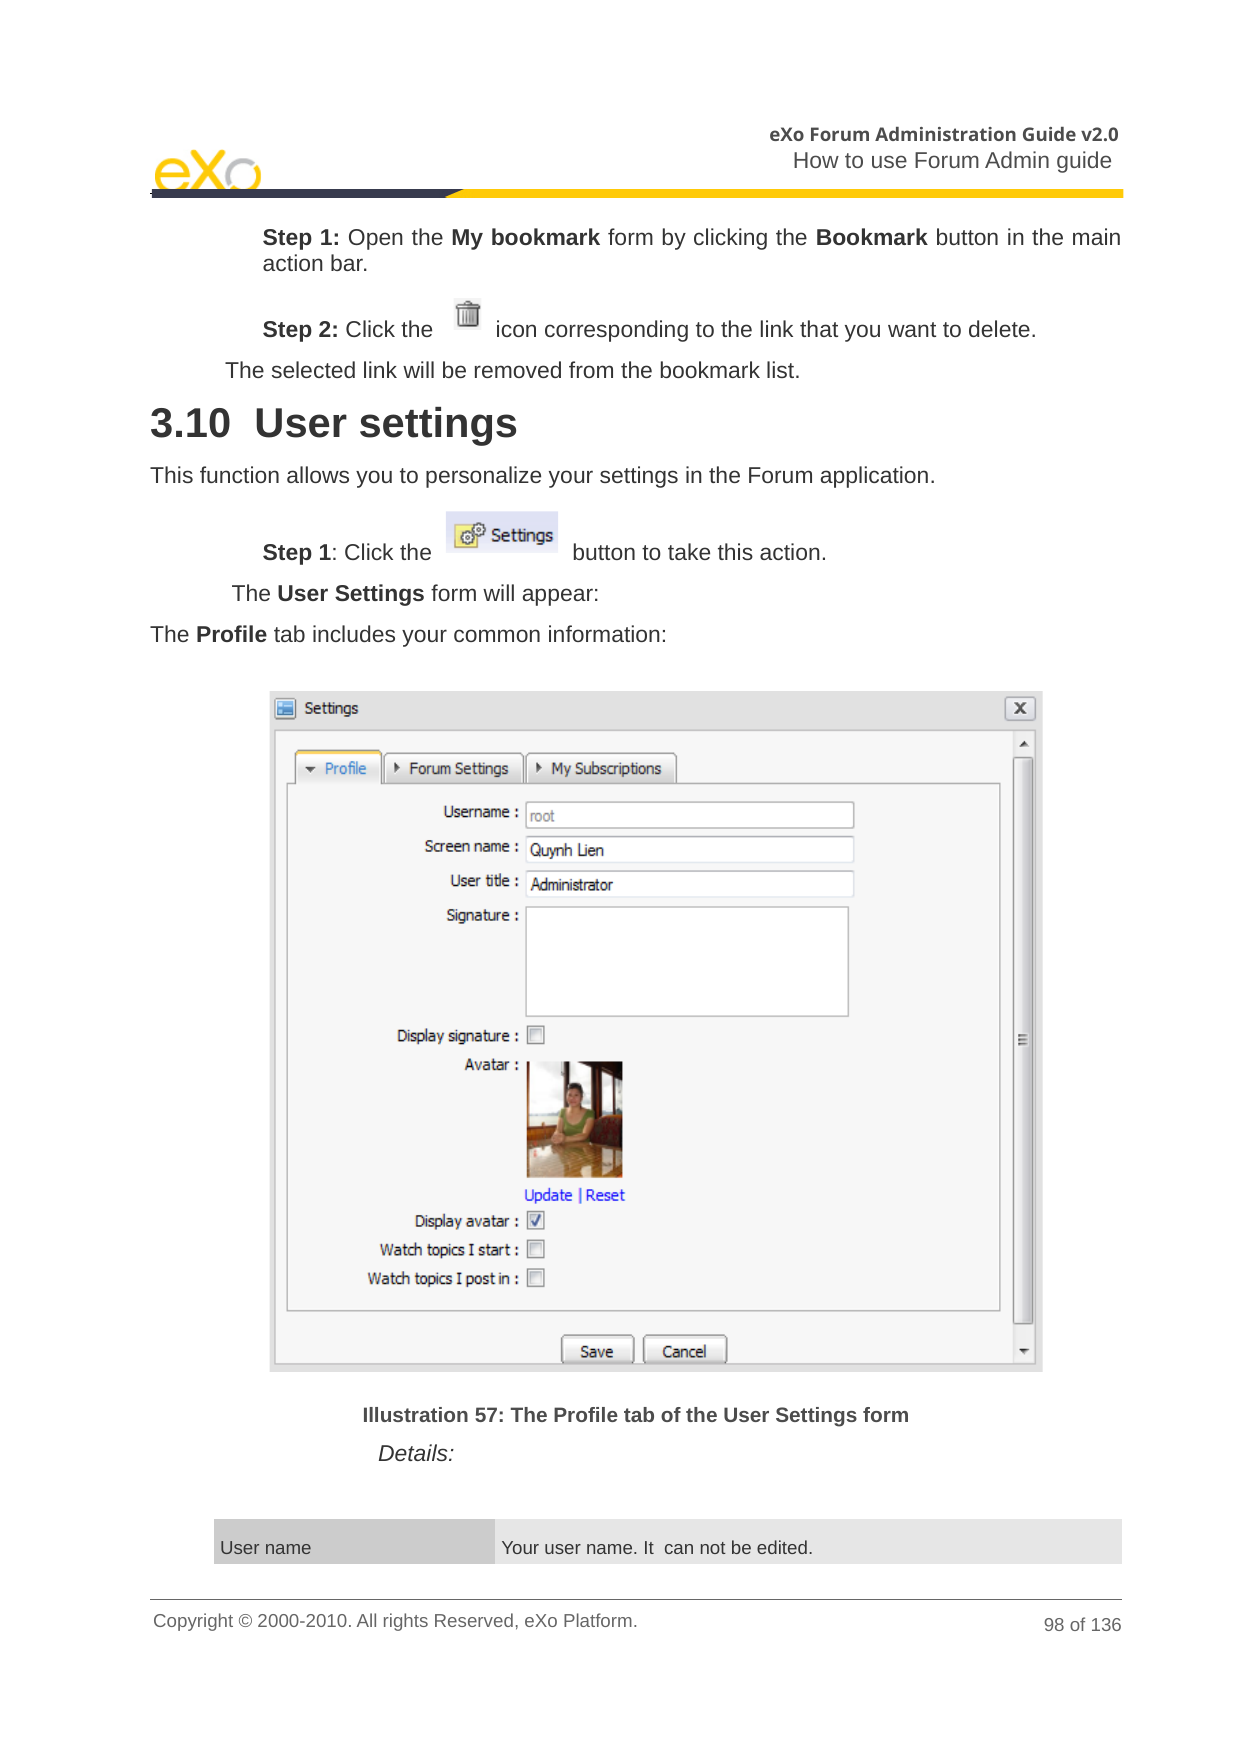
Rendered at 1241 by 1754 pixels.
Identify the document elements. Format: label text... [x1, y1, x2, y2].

text This function allows you to personalize your settings in the Forum application. [150, 462, 1122, 488]
text The Profile tab includes your common information: [150, 621, 1122, 648]
list Step 2: Click the icon corresponding to the link that you want to delete. [225, 291, 1122, 342]
text Details: [177, 655, 1122, 1467]
table_header User name [214, 1519, 495, 1564]
list The User Settings form will appear: [187, 580, 1122, 606]
list Step 1: Open the My bookmark form by clicking the Bookmark button in the main action bar. [225, 223, 1122, 276]
picture [269, 691, 1043, 1372]
picture [151, 149, 1124, 198]
subtitle User settings [150, 399, 1122, 447]
picture [453, 298, 482, 330]
table_header Your user name. It can not be edited. [495, 1519, 1122, 1564]
list Step 1: Click the button to take this action. [225, 503, 1122, 565]
picture [445, 510, 559, 553]
list The selected link will be removed from the bookmark list. [187, 357, 1122, 384]
text Illustration 57: The Profile tab of the User Settings form [177, 1372, 1094, 1427]
